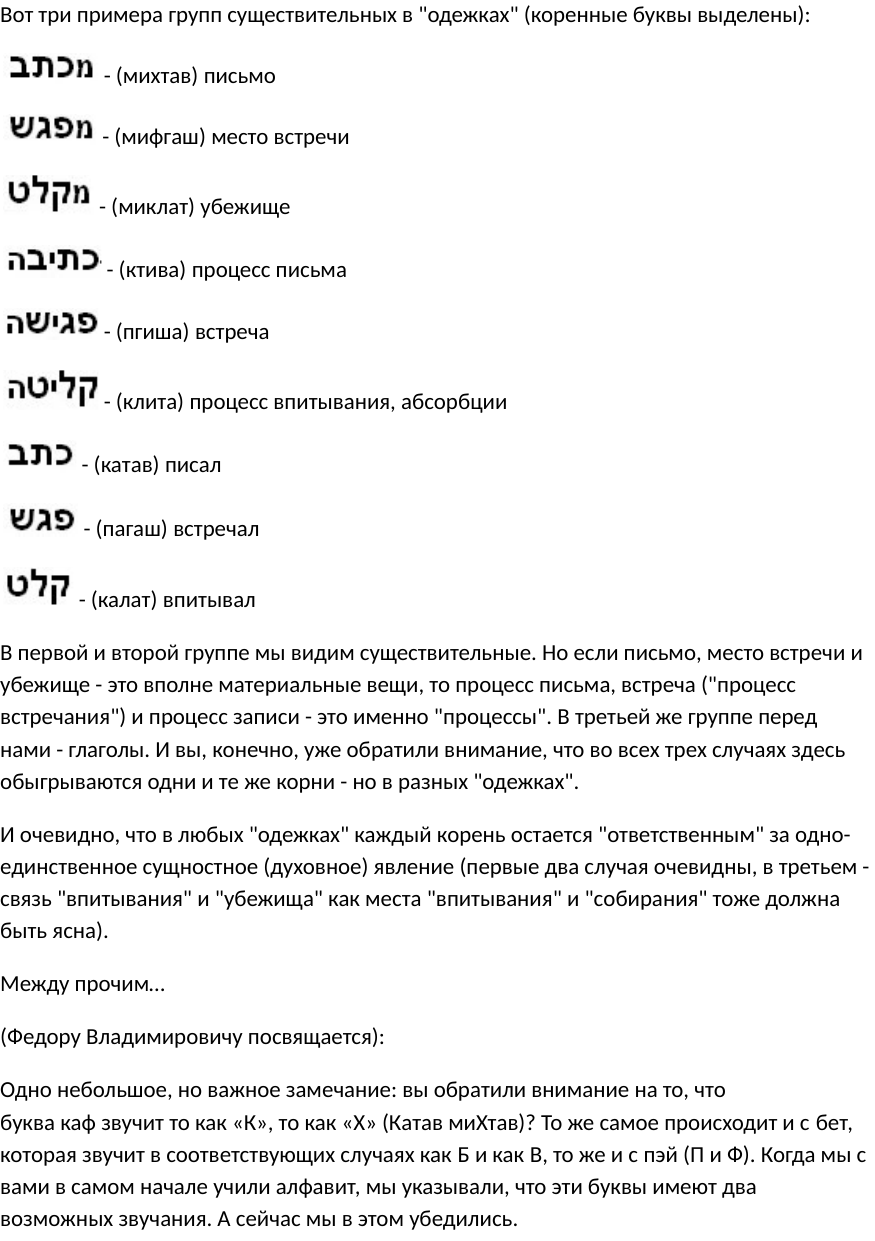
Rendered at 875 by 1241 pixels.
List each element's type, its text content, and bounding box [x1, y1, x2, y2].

text И очевидно, что в любых "одежках" каждый корень остается "ответственным" за одно-единственное сущностное (духовное) явление (первые два случая очевидны, в третьем - связь "впитывания" и "убежища" как места "впитывания" и "собирания" тоже должна быть ясна). [0, 820, 874, 944]
text - (калат) впитывал [0, 567, 874, 613]
picture [3, 308, 99, 340]
text - (мифгаш) место встречи [0, 114, 874, 150]
picture [3, 175, 94, 215]
picture [3, 370, 99, 410]
text Одно небольшое, но важное замечание: вы обратили внимание на то, что буква каф звучит то как «К», то как «Х» (Катав миХтав)? То же самое происходит и с бет, которая звучит в соответствующих случаях как Б и как В, то же и с пэй (П и Ф). Когда мы с вами в самом начале учили алфавит, мы указывали, что эти буквы имеют два возможных звучания. А сейчас мы в этом убедились. [0, 1076, 874, 1232]
text - (клита) процесс впитывания, абсорбции [0, 370, 874, 415]
text - (пагаш) встречал [0, 503, 874, 542]
text Между прочим… [0, 969, 874, 997]
text В первой и второй группе мы видим существительные. Но если письмо, место встречи и убежище - это вполне материальные вещи, то процесс письма, встреча ("процесс встречания") и процесс записи - это именно "процессы". В третьей же группе перед нами - глаголы. И вы, конечно, уже обратили внимание, что во всех трех случаях здесь обыгрываются одни и те же корни - но в разных "одежках". [0, 638, 874, 795]
picture [3, 440, 77, 473]
text (Федору Владимировичу посвящается): [0, 1022, 874, 1051]
text - (пгиша) встреча [0, 308, 874, 345]
picture [3, 245, 102, 278]
picture [3, 114, 97, 145]
picture [3, 567, 74, 608]
picture [3, 53, 99, 84]
text - (катав) писал [0, 440, 874, 478]
text - (миклат) убежище [0, 175, 874, 220]
text - (михтав) письмо [0, 53, 874, 89]
picture [3, 503, 79, 537]
text - (ктива) процесс письма [0, 245, 874, 283]
text Вот три примера групп существительных в "одежках" (коренные буквы выделены): [0, 0, 874, 28]
